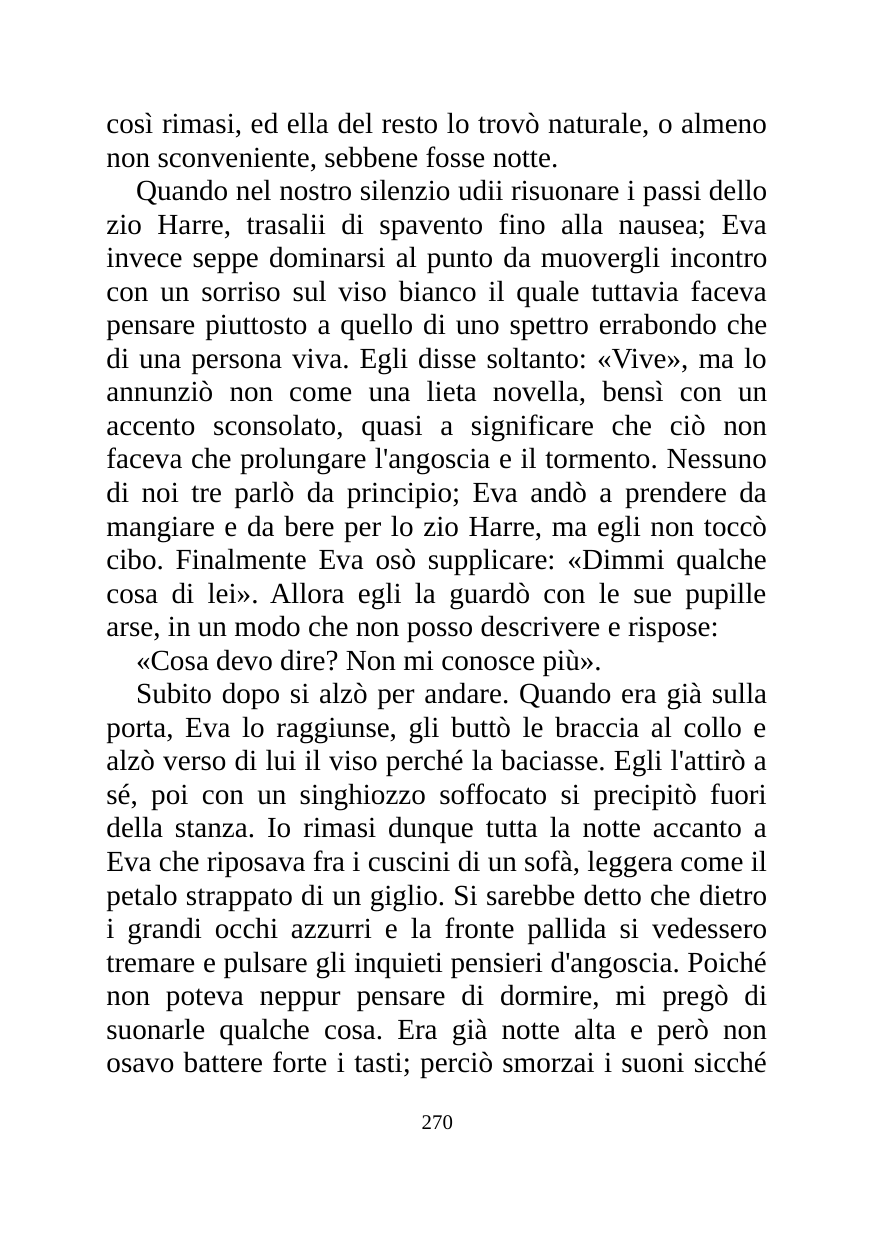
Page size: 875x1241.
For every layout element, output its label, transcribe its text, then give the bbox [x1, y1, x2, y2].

text così rimasi, ed ella del resto lo trovò naturale, o almeno non sconveniente, sebbene fosse notte. [106, 106, 768, 173]
text Subito dopo si alzò per andare. Quando era già sulla porta, Eva lo raggiunse, gli buttò le braccia al collo e alzò verso di lui il viso perché la baciasse. Egli l'attirò a sé, poi con un singhiozzo soffocato si precipitò fuori della stanza. Io rimasi dunque tutta la notte accanto a Eva che riposava fra i cuscini di un sofà, leggera come il petalo strappato di un giglio. Si sarebbe detto che dietro i grandi occhi azzurri e la fronte pallida si vedessero tremare e pulsare gli inquieti pensieri d'angoscia. Poiché non poteva neppur pensare di dormire, mi pregò di suonarle qualche cosa. Era già notte alta e però non osavo battere forte i tasti; perciò smorzai i suoni sicché [106, 676, 768, 1079]
text «Cosa devo dire? Non mi conosce più». [106, 643, 768, 676]
text Quando nel nostro silenzio udii risuonare i passi dello zio Harre, trasalii di spavento fino alla nausea; Eva invece seppe dominarsi al punto da muovergli incontro con un sorriso sul viso bianco il quale tuttavia faceva pensare piuttosto a quello di uno spettro errabondo che di una persona viva. Egli disse soltanto: «Vive», ma lo annunziò non come una lieta novella, bensì con un accento sconsolato, quasi a significare che ciò non faceva che prolungare l'angoscia e il tormento. Nessuno di noi tre parlò da principio; Eva andò a prendere da mangiare e da bere per lo zio Harre, ma egli non toccò cibo. Finalmente Eva osò supplicare: «Dimmi qualche cosa di lei». Allora egli la guardò con le sue pupille arse, in un modo che non posso descrivere e rispose: [106, 173, 768, 643]
